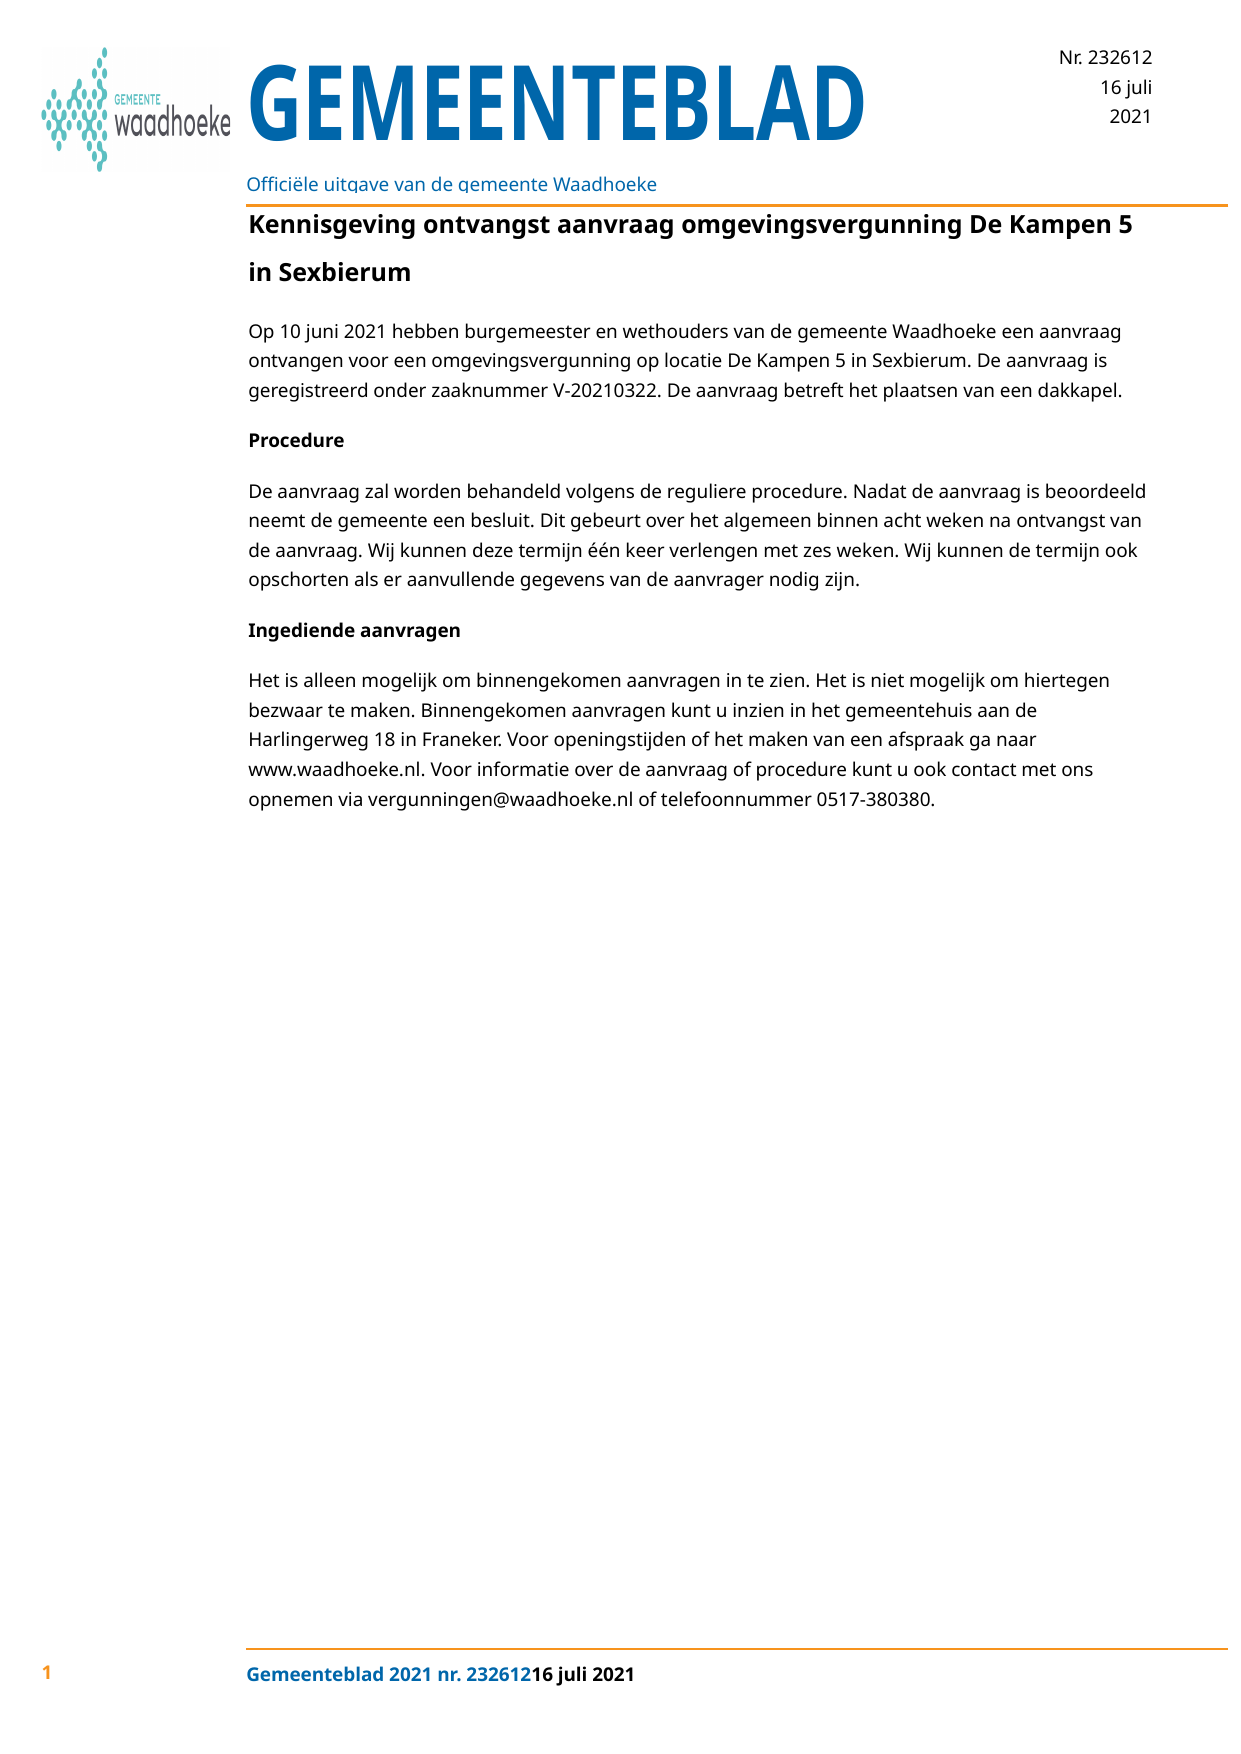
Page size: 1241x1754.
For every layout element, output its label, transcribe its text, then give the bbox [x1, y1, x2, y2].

text Ingediende aanvragen [248, 617, 1152, 643]
text Op 10 juni 2021 hebben burgemeester en wethouders van de gemeente Waadhoeke een aanvraag ontvangen voor een omgevingsvergunning op locatie De Kampen 5 in Sexbierum. De aanvraag is geregistreerd onder zaaknummer V-20210322. De aanvraag betreft het plaatsen van een dakkapel. [248, 318, 1152, 403]
text De aanvraag zal worden behandeld volgens de reguliere procedure. Nadat de aanvraag is beoordeeld neemt de gemeente een besluit. Dit gebeurt over het algemeen binnen acht weken na ontvangst van de aanvraag. Wij kunnen deze termijn één keer verlengen met zes weken. Wij kunnen de termijn ook opschorten als er aanvullende gegevens van de aanvrager nodig zijn. [248, 478, 1152, 592]
text Het is alleen mogelijk om binnengekomen aanvragen in te zien. Het is niet mogelijk om hiertegen bezwaar te maken. Binnengekomen aanvragen kunt u inzien in het gemeentehuis aan de Harlingerweg 18 in Franeker. Voor openingstijden of het maken van een afspraak ga naar www.waadhoeke.nl. Voor informatie over de aanvraag of procedure kunt u ook contact met ons opnemen via vergunningen@waadhoeke.nl of telefoonnummer 0517-380380. [248, 667, 1152, 812]
picture [41, 47, 231, 172]
text Kennisgeving ontvangst aanvraag omgevingsvergunning De Kampen 5 in Sexbierum [248, 207, 1152, 288]
text Procedure [248, 427, 1152, 453]
